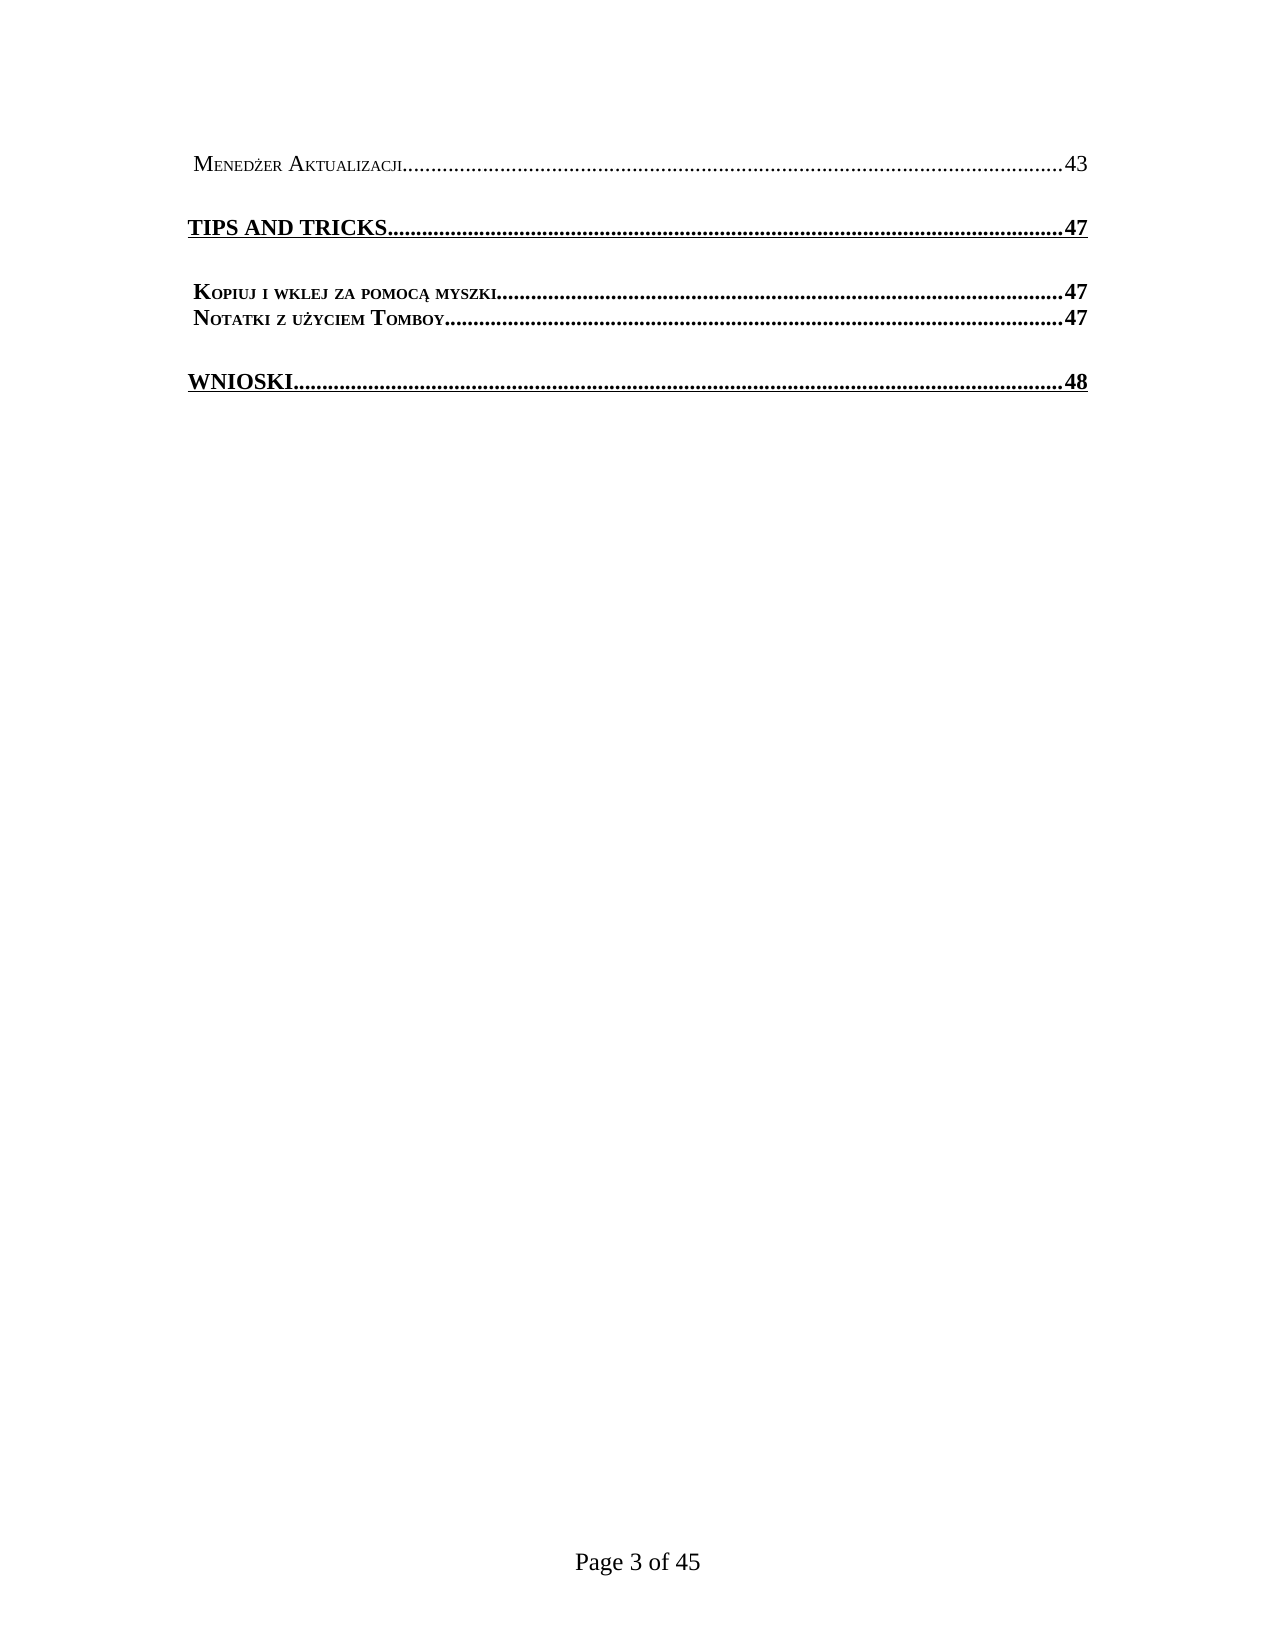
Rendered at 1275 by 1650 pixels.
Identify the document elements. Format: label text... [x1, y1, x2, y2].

text Kopiuj i wklej za pomocą myszki 47 [187, 278, 1087, 304]
text Tips and Tricks 47 [187, 214, 1087, 237]
text Wnioski 48 [187, 368, 1087, 391]
text Menedżer Aktualizacji 43 [187, 150, 1087, 176]
text Notatki z użyciem Tomboy 47 [187, 304, 1087, 330]
